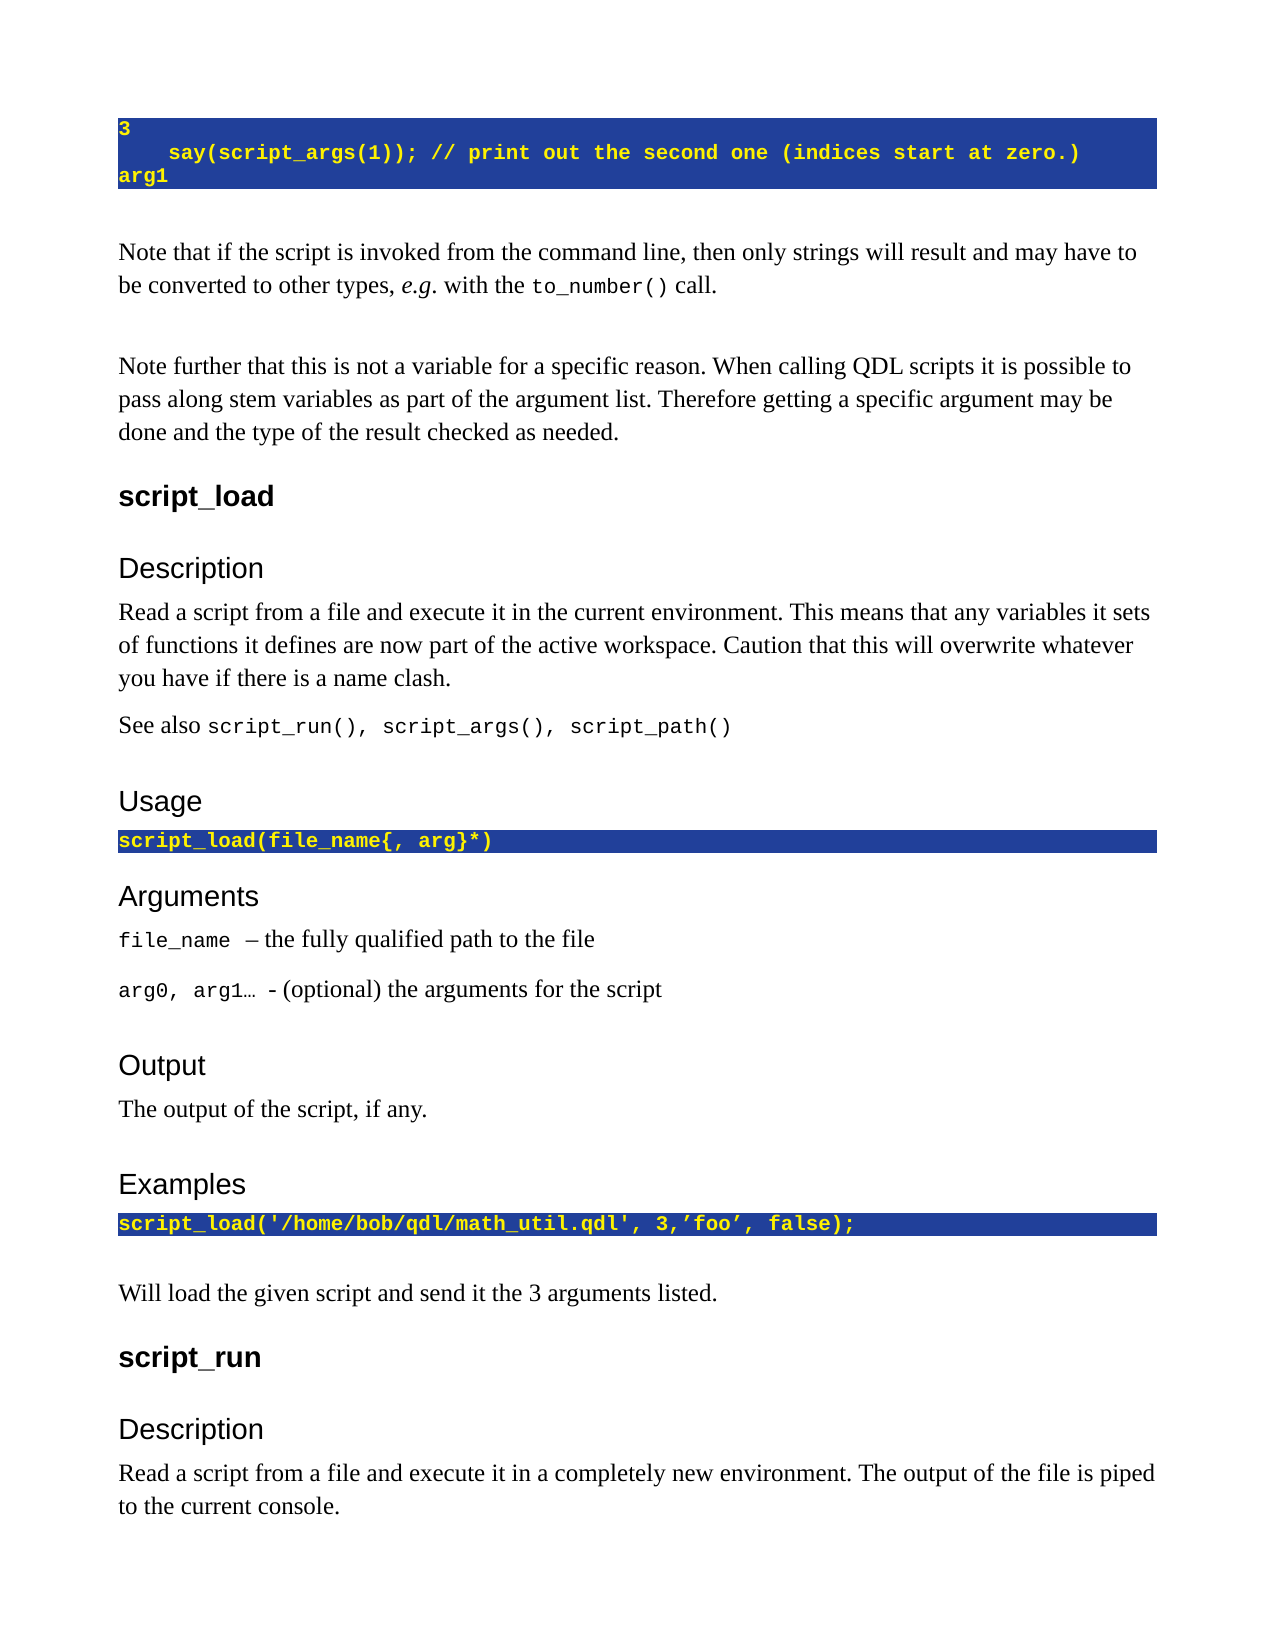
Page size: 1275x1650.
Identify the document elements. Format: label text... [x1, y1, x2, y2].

text The output of the script, if any. [118, 1094, 1157, 1123]
text say(script_args(1)); // print out the second one (indices start at zero.) [118, 142, 1157, 165]
subtitle Description [118, 551, 1157, 584]
text Note that if the script is invoked from the command line, then only strings will result and may have to be converted to other types, e.g. with the to_number() call. [118, 237, 1157, 332]
text 3 [118, 118, 1157, 142]
subtitle Usage [118, 784, 1157, 817]
text See also script_run(), script_args(), script_path() [118, 710, 1157, 740]
subtitle Description [118, 1412, 1157, 1445]
subtitle Output [118, 1048, 1157, 1082]
text Note further that this is not a variable for a specific reason. When calling QDL scripts it is possible to pass along stem variables as part of the argument list. Therefore getting a specific argument may be done and the type of the result checked as needed. [118, 351, 1157, 446]
text Read a script from a file and execute it in the current environment. This means that any variables it sets of functions it defines are now part of the active workspace. Caution that this will overwrite whatever you have if there is a name clash. [118, 597, 1157, 691]
subtitle Examples [118, 1167, 1157, 1200]
subtitle script_run [118, 1340, 1157, 1374]
text arg0, arg1… - (optional) the arguments for the script [118, 974, 1157, 1004]
text script_load(file_name{, arg}*) [118, 830, 1157, 853]
subtitle script_load [118, 479, 1157, 513]
text Read a script from a file and execute it in a completely new environment. The output of the file is piped to the current console. [118, 1458, 1157, 1519]
text file_name – the fully qualified path to the file [118, 924, 1157, 955]
text Will load the given script and send it the 3 arguments listed. [118, 1278, 1157, 1307]
text script_load('/home/bob/qdl/math_util.qdl', 3,’foo’, false); [118, 1213, 1157, 1236]
subtitle Arguments [118, 878, 1157, 912]
text arg1 [118, 165, 1157, 189]
